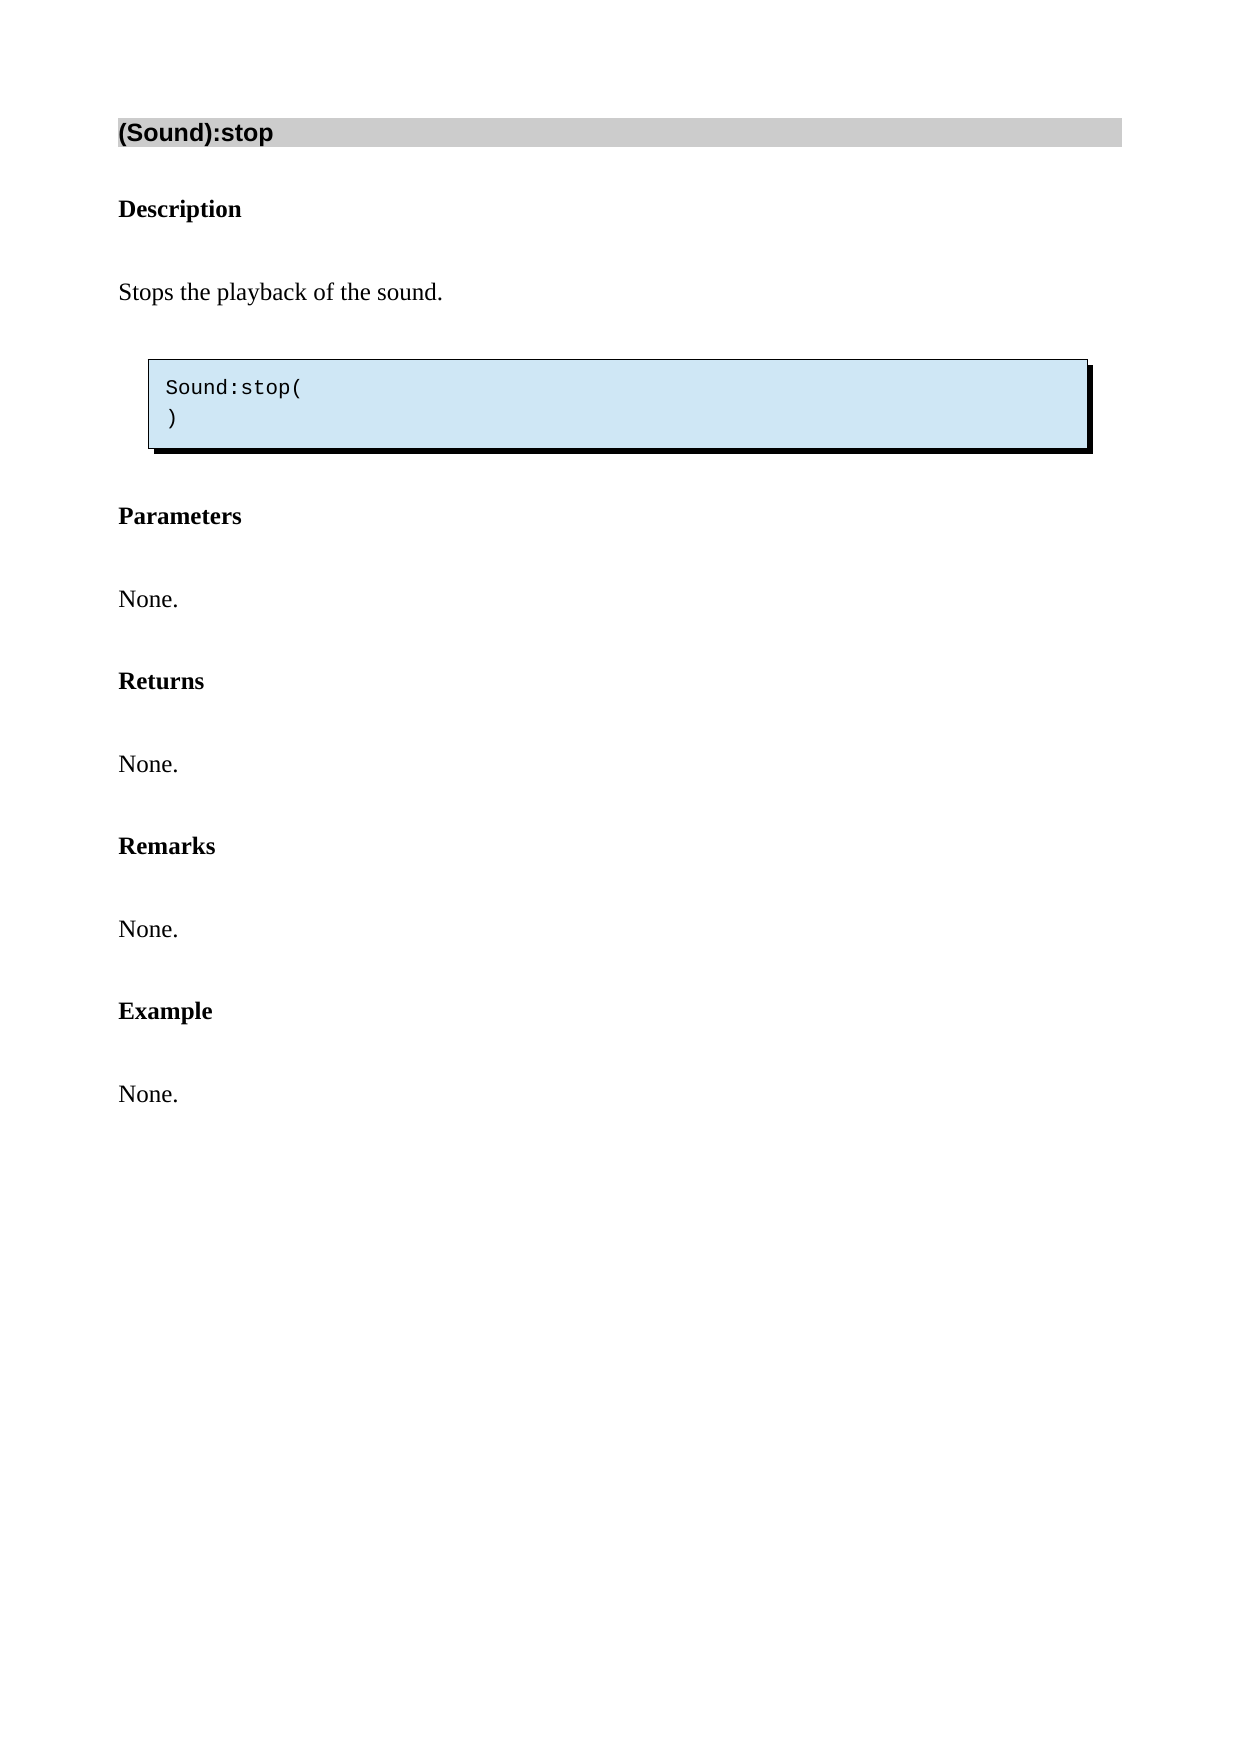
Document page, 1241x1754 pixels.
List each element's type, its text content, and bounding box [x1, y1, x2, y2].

text Parameters [118, 501, 1122, 530]
text Stops the playback of the sound. [118, 277, 1122, 306]
text ) [149, 389, 1087, 448]
text None. [118, 1079, 1122, 1108]
text Example [118, 996, 1122, 1025]
text None. [118, 914, 1122, 943]
text None. [118, 584, 1122, 613]
text None. [118, 749, 1122, 778]
text Sound:stop( [149, 360, 1087, 389]
text Description [118, 194, 1122, 223]
text Returns [118, 666, 1122, 695]
text Remarks [118, 831, 1122, 860]
subtitle (Sound):stop [118, 118, 1122, 147]
